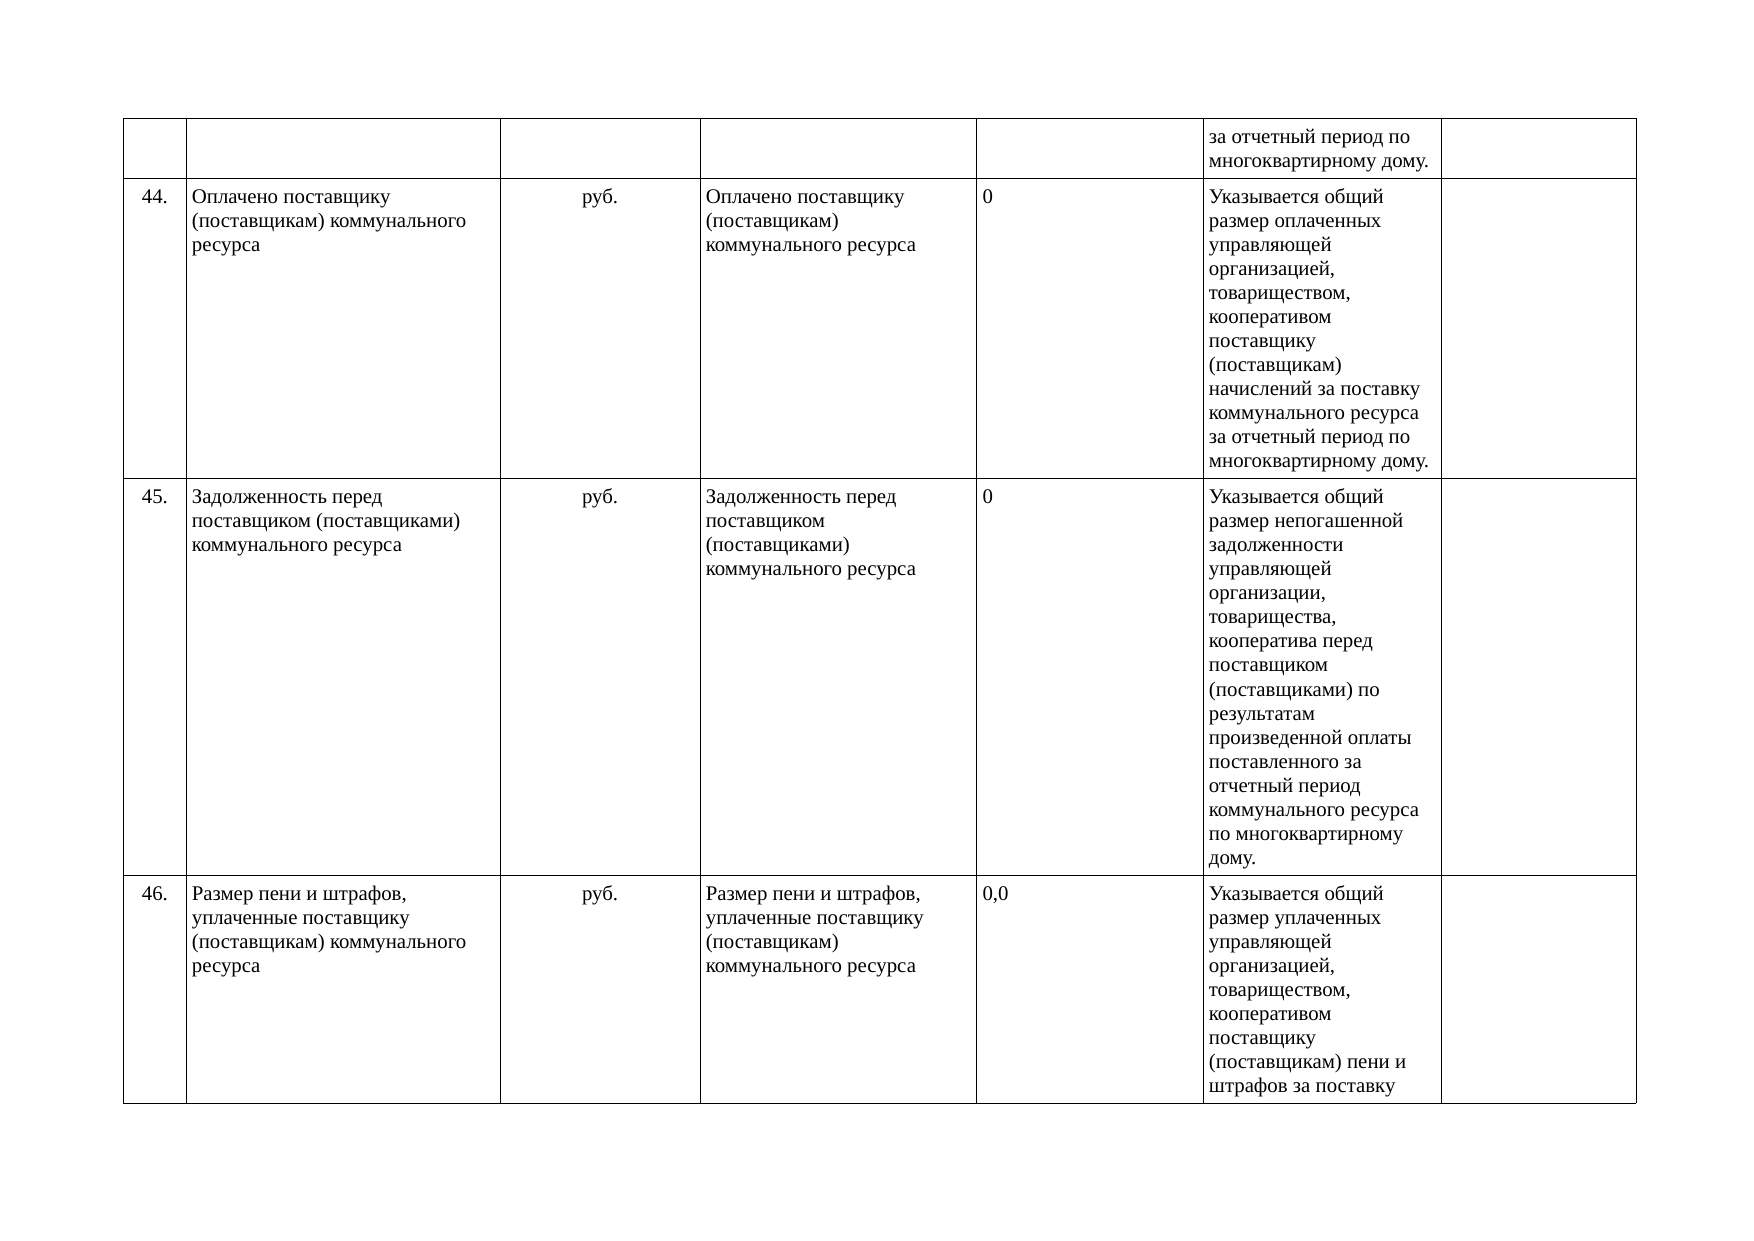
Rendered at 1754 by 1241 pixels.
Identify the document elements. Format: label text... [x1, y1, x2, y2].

table_cell Указывается общий размер оплаченных управляющей организацией, товариществом, кооперативом поставщику (поставщикам) начислений за поставку коммунального ресурса за отчетный период по многоквартирному дому. [1204, 179, 1441, 478]
table_cell [1442, 479, 1636, 875]
table_cell 0 [977, 479, 1203, 875]
table_cell Размер пени и штрафов, уплаченные поставщику (поставщикам) коммунального ресурса [701, 876, 976, 1103]
table_cell [1442, 876, 1636, 1103]
table_cell [124, 119, 186, 178]
table_cell [501, 119, 700, 178]
table_cell [187, 119, 500, 178]
table_cell [1442, 119, 1636, 178]
table_cell Задолженность перед поставщиком (поставщиками) коммунального ресурса [701, 479, 976, 875]
table_cell 0,0 [977, 876, 1203, 1103]
table_cell руб. [501, 179, 700, 478]
table_cell [1442, 179, 1636, 478]
table_cell 0 [977, 179, 1203, 478]
table_cell 46. [124, 876, 186, 1103]
table_cell руб. [501, 479, 700, 875]
table_cell за отчетный период по многоквартирному дому. [1204, 119, 1441, 178]
table_cell [977, 119, 1203, 178]
table_cell Указывается общий размер уплаченных управляющей организацией, товариществом, кооперативом поставщику (поставщикам) пени и штрафов за поставку [1204, 876, 1441, 1103]
table_cell Оплачено поставщику (поставщикам) коммунального ресурса [187, 179, 500, 478]
table_cell [701, 119, 976, 178]
table_cell руб. [501, 876, 700, 1103]
table_cell 45. [124, 479, 186, 875]
table_cell 44. [124, 179, 186, 478]
table_cell Размер пени и штрафов, уплаченные поставщику (поставщикам) коммунального ресурса [187, 876, 500, 1103]
table_cell Задолженность перед поставщиком (поставщиками) коммунального ресурса [187, 479, 500, 875]
table_cell Указывается общий размер непогашенной задолженности управляющей организации, товарищества, кооператива перед поставщиком (поставщиками) по результатам произведенной оплаты поставленного за отчетный период коммунального ресурса по многоквартирному дому. [1204, 479, 1441, 875]
table_cell Оплачено поставщику (поставщикам) коммунального ресурса [701, 179, 976, 478]
